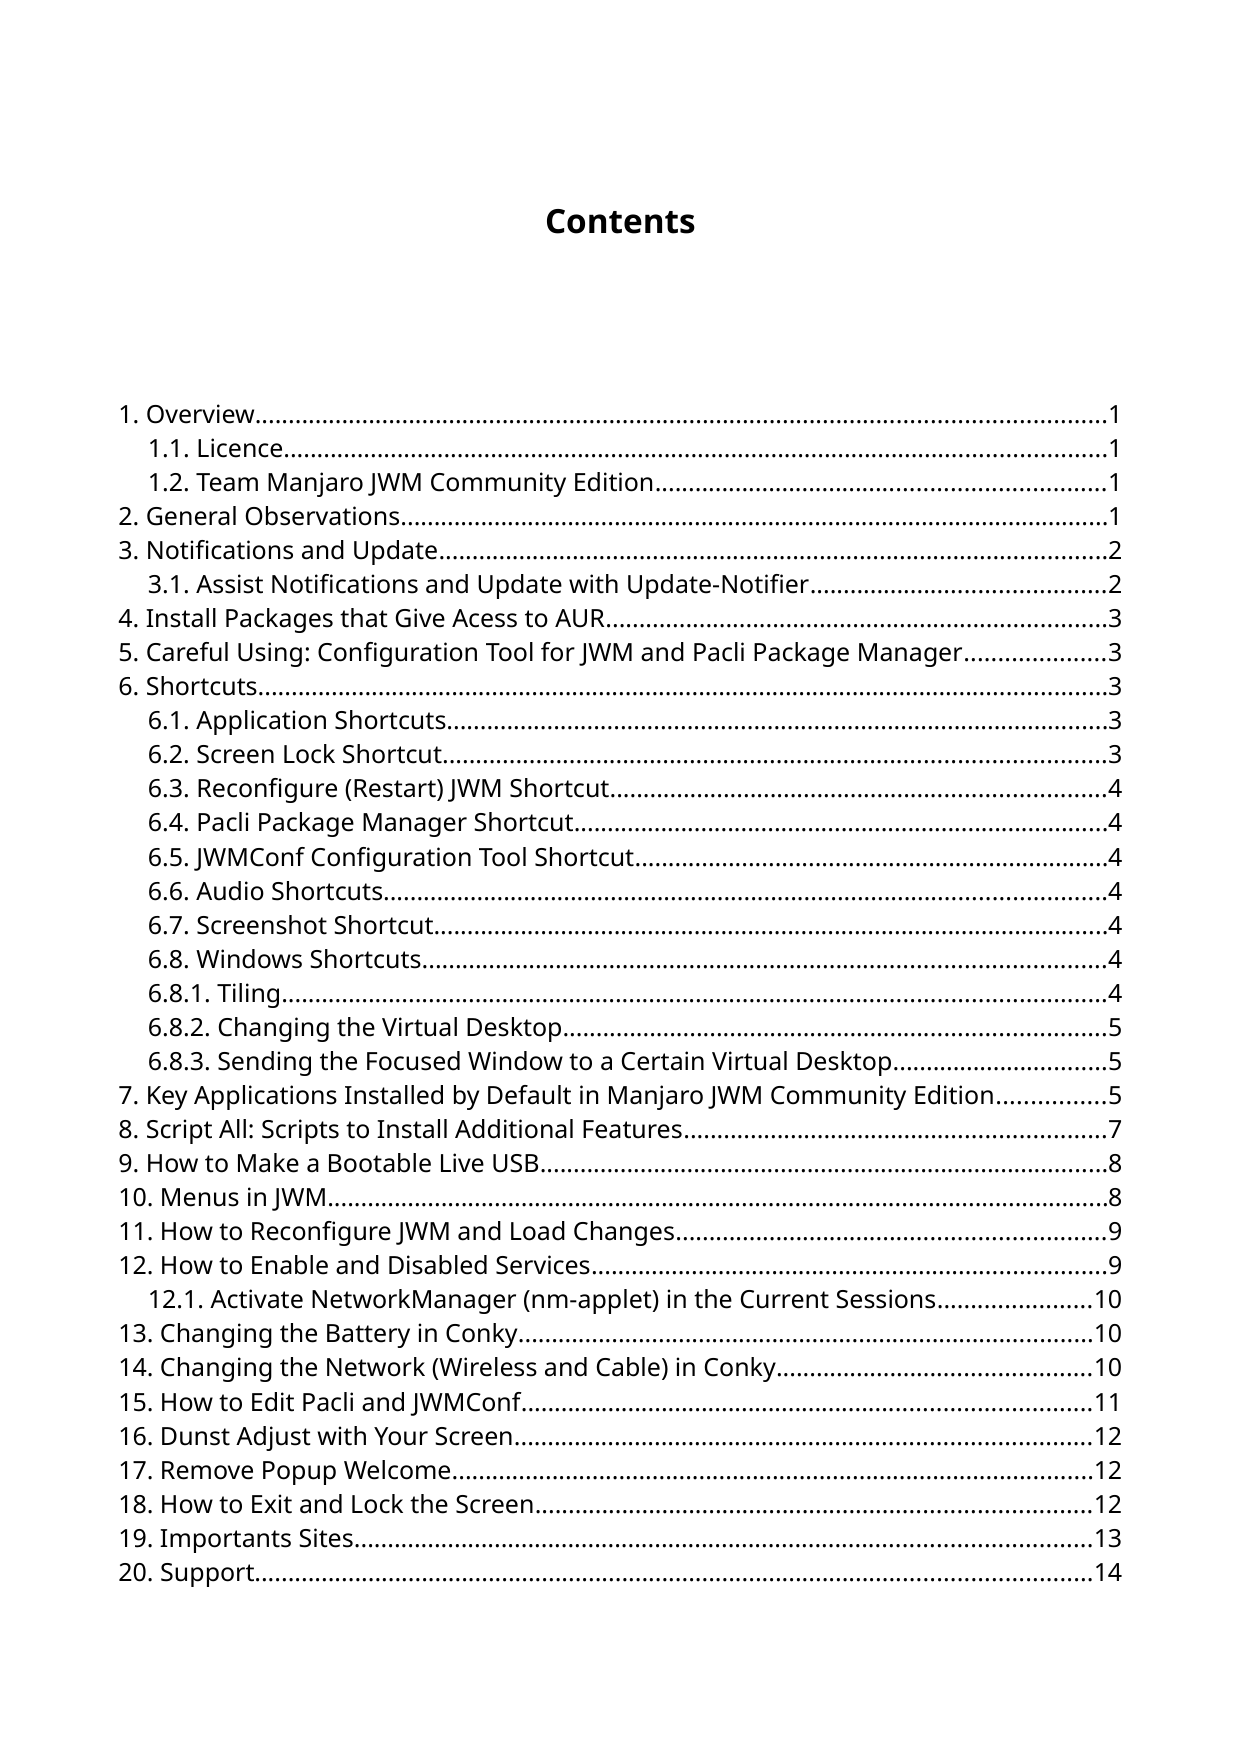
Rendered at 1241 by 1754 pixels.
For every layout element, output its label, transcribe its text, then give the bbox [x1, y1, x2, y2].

text 6.8. Windows Shortcuts 4 [148, 941, 1122, 975]
text 6.2. Screen Lock Shortcut 3 [148, 737, 1122, 771]
text 11. How to Reconfigure JWM and Load Changes 9 [118, 1214, 1122, 1248]
text 20. Support 14 [118, 1554, 1122, 1588]
text 10. Menus in JWM 8 [118, 1180, 1122, 1214]
text 6. Shortcuts 3 [118, 669, 1122, 703]
text 6.8.3. Sending the Focused Window to a Certain Virtual Desktop 5 [148, 1043, 1122, 1078]
text 3.1. Assist Notifications and Update with Update-Notifier 2 [148, 567, 1122, 601]
text 5. Careful Using: Configuration Tool for JWM and Pacli Package Manager 3 [118, 635, 1122, 669]
text 12.1. Activate NetworkManager (nm-applet) in the Current Sessions 10 [148, 1282, 1122, 1316]
text 13. Changing the Battery in Conky 10 [118, 1316, 1122, 1350]
subtitle Contents [118, 198, 1122, 243]
text 17. Remove Popup Welcome 12 [118, 1452, 1122, 1486]
text 6.8.2. Changing the Virtual Desktop 5 [148, 1009, 1122, 1043]
text 6.8.1. Tiling 4 [148, 975, 1122, 1009]
text 6.3. Reconfigure (Restart) JWM Shortcut 4 [148, 771, 1122, 805]
text 9. How to Make a Bootable Live USB 8 [118, 1146, 1122, 1180]
text 3. Notifications and Update 2 [118, 533, 1122, 567]
text 15. How to Edit Pacli and JWMConf 11 [118, 1384, 1122, 1418]
text 14. Changing the Network (Wireless and Cable) in Conky 10 [118, 1350, 1122, 1384]
text 8. Script All: Scripts to Install Additional Features 7 [118, 1112, 1122, 1146]
text 1.2. Team Manjaro JWM Community Edition 1 [148, 464, 1122, 498]
text 16. Dunst Adjust with Your Screen 12 [118, 1418, 1122, 1452]
text 6.5. JWMConf Configuration Tool Shortcut 4 [148, 839, 1122, 873]
text 6.7. Screenshot Shortcut 4 [148, 907, 1122, 941]
text 2. General Observations 1 [118, 498, 1122, 533]
text 18. How to Exit and Lock the Screen 12 [118, 1486, 1122, 1520]
text 12. How to Enable and Disabled Services 9 [118, 1248, 1122, 1282]
text 4. Install Packages that Give Acess to AUR 3 [118, 601, 1122, 635]
text 1. Overview 1 [118, 396, 1122, 430]
text 19. Importants Sites 13 [118, 1520, 1122, 1554]
text 7. Key Applications Installed by Default in Manjaro JWM Community Edition 5 [118, 1078, 1122, 1112]
text 1.1. Licence 1 [148, 430, 1122, 464]
text 6.4. Pacli Package Manager Shortcut 4 [148, 805, 1122, 839]
text 6.1. Application Shortcuts 3 [148, 703, 1122, 737]
text 6.6. Audio Shortcuts 4 [148, 873, 1122, 907]
